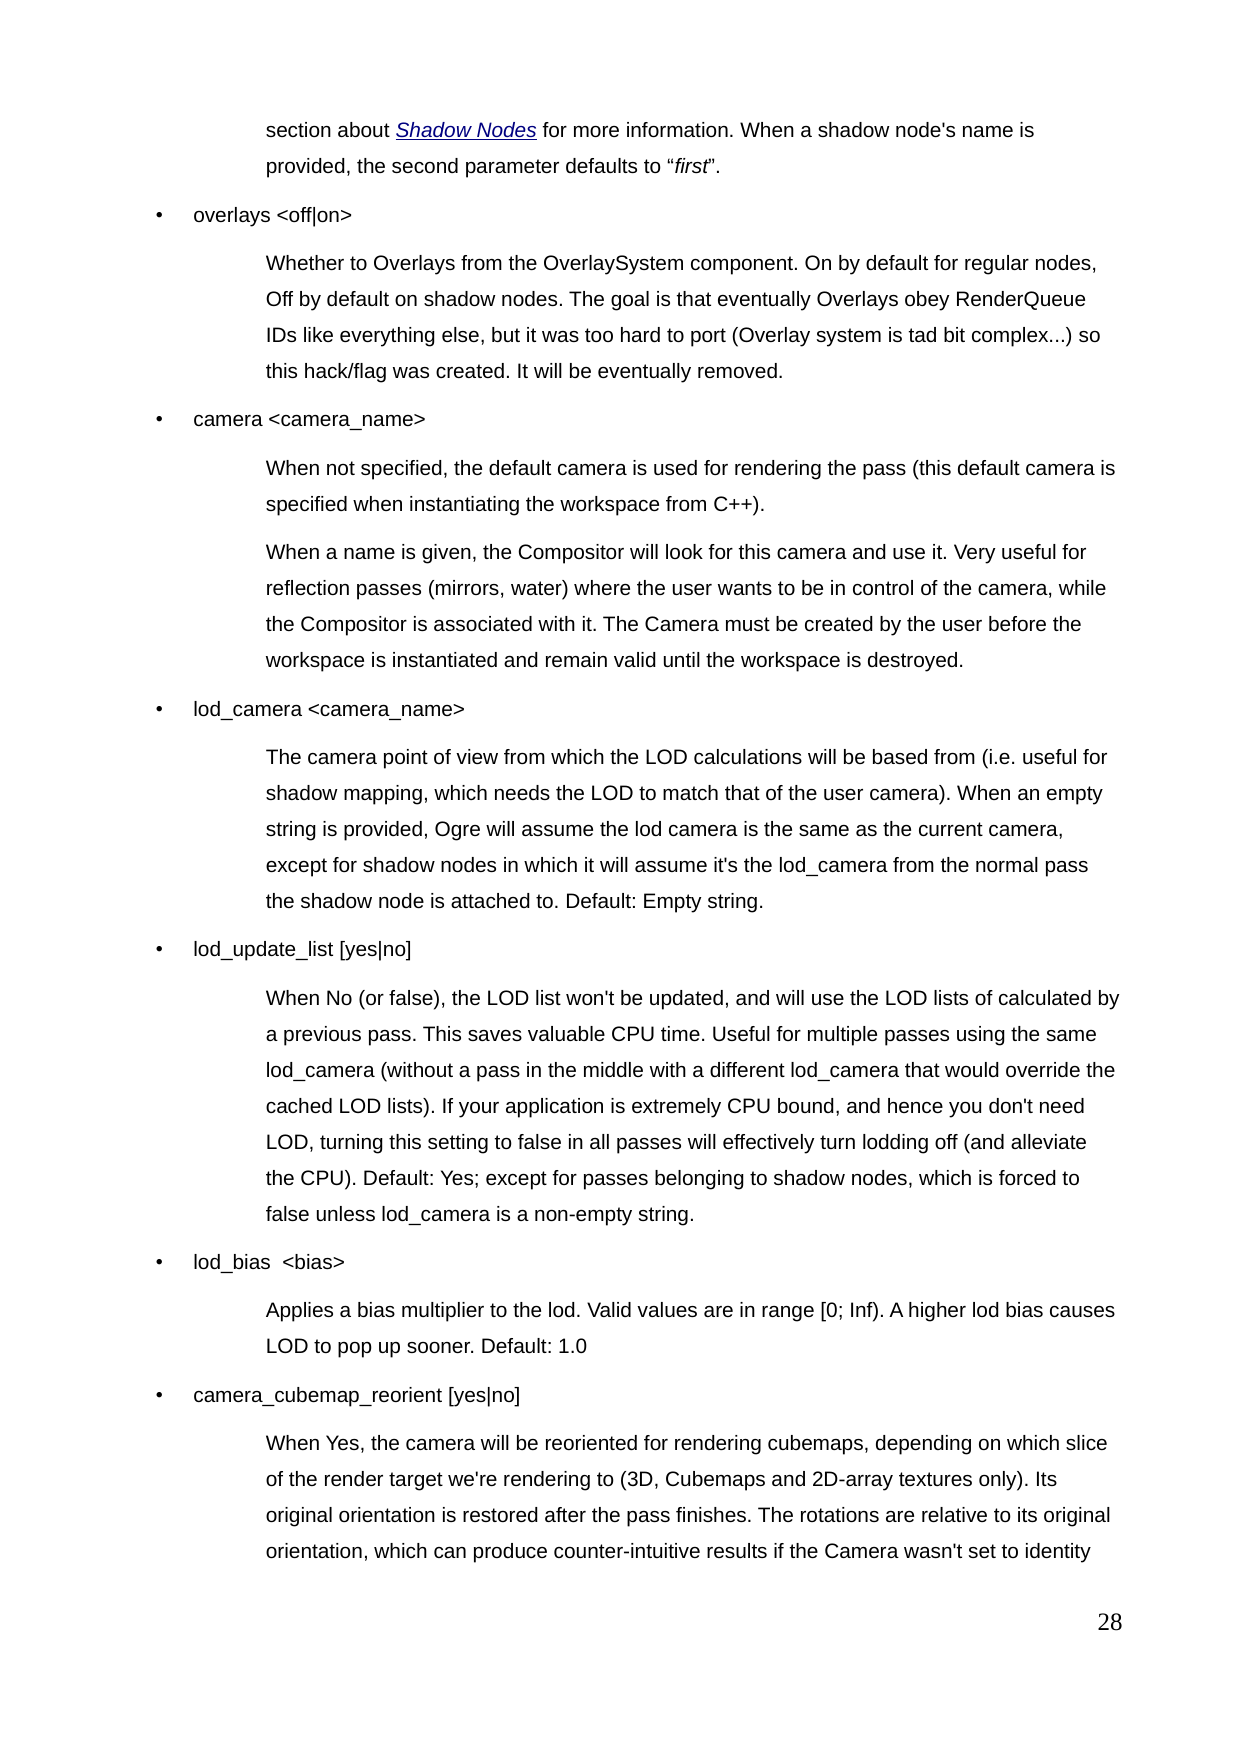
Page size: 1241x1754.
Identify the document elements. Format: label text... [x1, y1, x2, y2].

text Applies a bias multiplier to the lod. Valid values are in range [0; Inf). A higher lod bias causes LOD to pop up sooner. Default: 1.0 [266, 1298, 1122, 1358]
text When Yes, the camera will be reoriented for rendering cubemaps, depending on which slice of the render target we're rendering to (3D, Cubemaps and 2D-array textures only). Its original orientation is restored after the pass finishes. The rotations are relative to its original orientation, which can produce counter-intuitive results if the Camera wasn't set to identity [266, 1431, 1122, 1563]
text When not specified, the default camera is used for rendering the pass (this default camera is specified when instantiating the workspace from C++). [266, 456, 1122, 516]
list camera_cubemap_reorient [yes|no] [156, 1383, 1122, 1407]
list lod_camera <camera_name> [156, 696, 1122, 721]
text When No (or false), the LOD list won't be updated, and will use the LOD lists of calculated by a previous pass. This saves valuable CPU time. Useful for multiple passes using the same lod_camera (without a pass in the middle with a different lod_camera that would override the cached LOD lists). If your application is extremely CPU bound, and hence you don't need LOD, turning this setting to false in all passes will effectively turn lodding off (and alleviate the CPU). Default: Yes; except for passes belonging to shadow nodes, which is forced to false unless lod_camera is a non-empty string. [266, 986, 1122, 1225]
list lod_update_list [yes|no] [156, 937, 1122, 961]
text When a name is given, the Compositor will look for this camera and use it. Very useful for reflection passes (mirrors, water) where the user wants to be in control of the camera, while the Compositor is associated with it. The Camera must be created by the user before the workspace is instantiated and remain valid until the workspace is destroyed. [266, 540, 1122, 672]
text The camera point of view from which the LOD calculations will be based from (i.e. useful for shadow mapping, which needs the LOD to match that of the user camera). When an empty string is provided, Ogre will assume the lod camera is the same as the current camera, except for shadow nodes in which it will assume it's the lod_camera from the normal pass the shadow node is attached to. Default: Empty string. [266, 745, 1122, 913]
text section about Shadow Nodes for more information. When a shadow node's name is provided, the second parameter defaults to “first”. [266, 118, 1122, 178]
list overlays <off|on> [156, 202, 1122, 227]
text Whether to Overlays from the OverlaySystem component. On by default for regular nodes, Off by default on shadow nodes. The goal is that eventually Overlays obey RenderQueue IDs like everything else, but it was too hard to port (Overlay system is tad bit complex...) so this hack/flag was created. It will be eventually removed. [266, 251, 1122, 383]
list camera <camera_name> [156, 407, 1122, 431]
list lod_bias <bias> [156, 1250, 1122, 1274]
